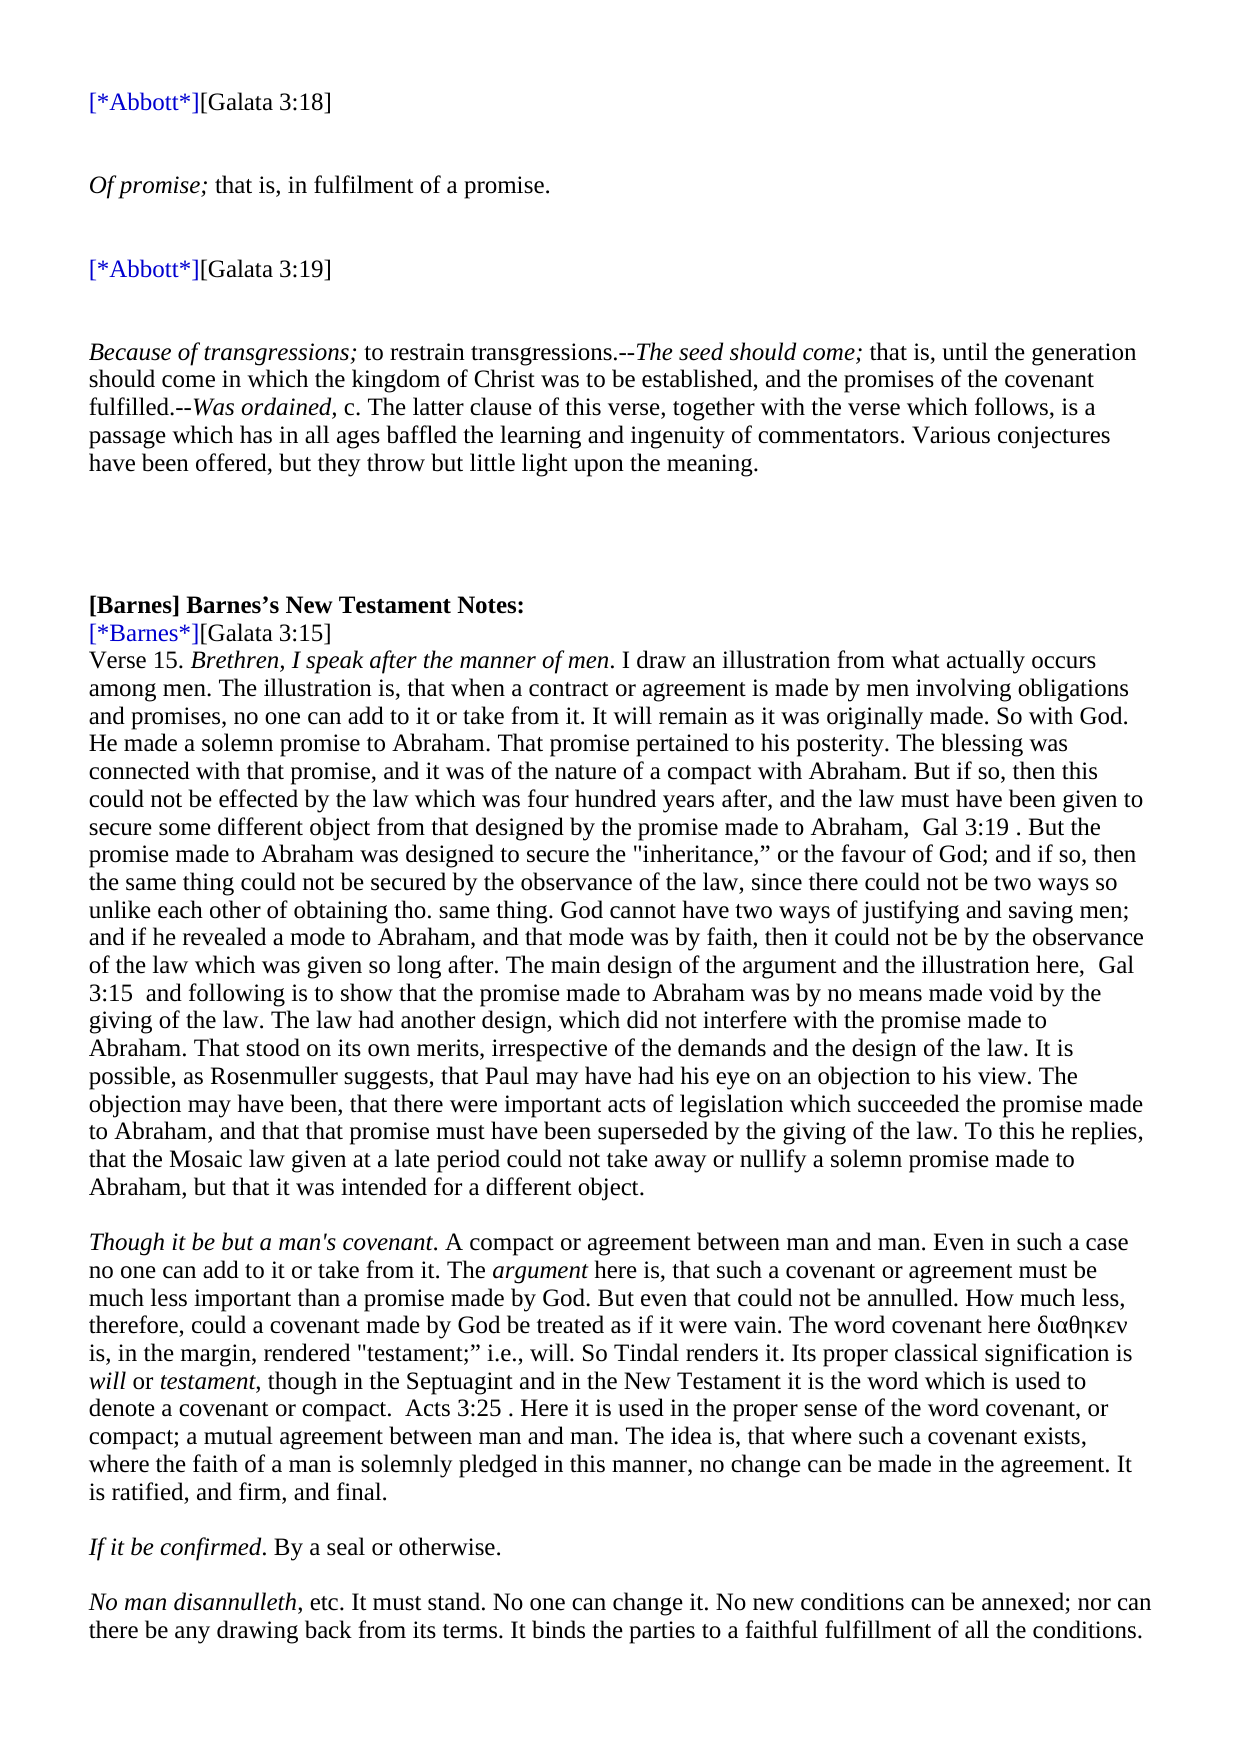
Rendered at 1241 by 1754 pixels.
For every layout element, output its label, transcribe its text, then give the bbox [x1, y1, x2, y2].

text [*Abbott*][Galata 3:18] Of promise; that is, in fulfilment of a promise. [88, 88, 1152, 255]
text [*Abbott*][Galata 3:19] Because of transgressions; to restrain transgressions.--The seed should come; that is, until the generation should come in which the kingdom of Christ was to be established, and the promises of the covenant fulfilled.--Was ordained, c. The latter clause of this verse, together with the verse which follows, is a passage which has in all ages baffled the learning and ingenuity of commentators. Various conjectures have been offered, but they throw but little light upon the meaning. [88, 255, 1152, 532]
text [*Barnes*][Galata 3:15] Verse 15. Brethren, I speak after the manner of men. I draw an illustration from what actually occurs among men. The illustration is, that when a contract or agreement is made by men involving obligations and promises, no one can add to it or take from it. It will remain as it was originally made. So with God. He made a solemn promise to Abraham. That promise pertained to his posterity. The blessing was connected with that promise, and it was of the nature of a compact with Abraham. But if so, then this could not be effected by the law which was four hundred years after, and the law must have been given to secure some different object from that designed by the promise made to Abraham, Gal 3:19 . But the promise made to Abraham was designed to secure the "inheritance,” or the favour of God; and if so, then the same thing could not be secured by the observance of the law, since there could not be two ways so unlike each other of obtaining tho. same thing. God cannot have two ways of justifying and saving men; and if he revealed a mode to Abraham, and that mode was by faith, then it could not be by the observance of the law which was given so long after. The main design of the argument and the illustration here, Gal 3:15 and following is to show that the promise made to Abraham was by no means made void by the giving of the law. The law had another design, which did not interfere with the promise made to Abraham. That stood on its own merits, irrespective of the demands and the design of the law. It is possible, as Rosenmuller suggests, that Paul may have had his eye on an objection to his view. The objection may have been, that there were important acts of legislation which succeeded the promise made to Abraham, and that that promise must have been superseded by the giving of the law. To this he replies, that the Mosaic law given at a late period could not take away or nullify a solemn promise made to Abraham, but that it was intended for a different object. Though it be but a man's covenant. A compact or agreement between man and man. Even in such a case no one can add to it or take from it. The argument here is, that such a covenant or agreement must be much less important than a promise made by God. But even that could not be annulled. How much less, therefore, could a covenant made by God be treated as if it were vain. The word covenant here διαθηκεν is, in the margin, rendered "testament;” i.e., will. So Tindal renders it. Its proper classical signification is will or testament, though in the Septuagint and in the New Testament it is the word which is used to denote a covenant or compact. Acts 3:25 . Here it is used in the proper sense of the word covenant, or compact; a mutual agreement between man and man. The idea is, that where such a covenant exists, where the faith of a man is solemnly pledged in this manner, no change can be made in the agreement. It is ratified, and firm, and final. If it be confirmed. By a seal or otherwise. No man disannulleth, etc. It must stand. No one can change it. No new conditions can be annexed; nor can there be any drawing back from its terms. It binds the parties to a faithful fulfillment of all the conditions. [88, 619, 1152, 1644]
text [Barnes] Barnes’s New Testament Notes: [88, 591, 1152, 619]
